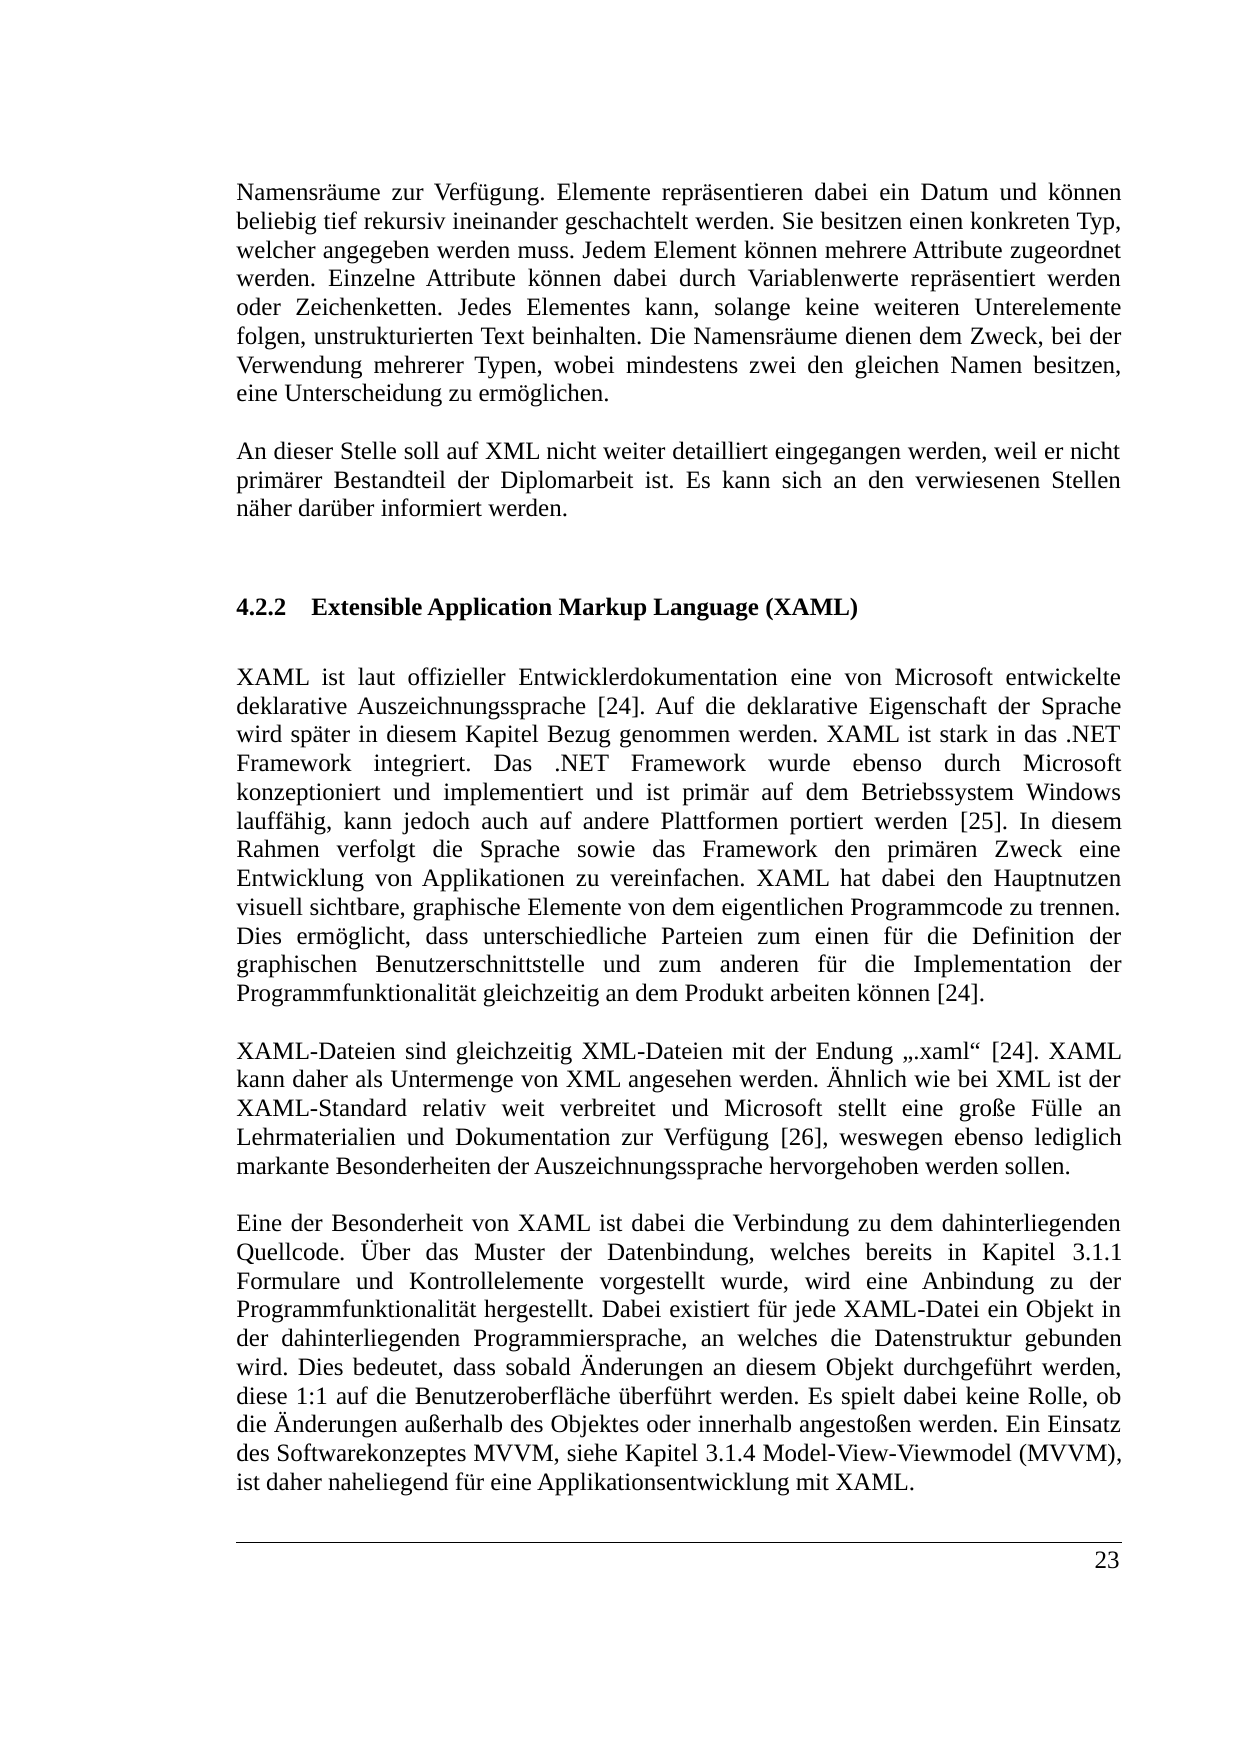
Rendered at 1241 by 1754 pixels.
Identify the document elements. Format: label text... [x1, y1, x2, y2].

text Namensräume zur Verfügung. Elemente repräsentieren dabei ein Datum und können beliebig tief rekursiv ineinander geschachtelt werden. Sie besitzen einen konkreten Typ, welcher angegeben werden muss. Jedem Element können mehrere Attribute zugeordnet werden. Einzelne Attribute können dabei durch Variablenwerte repräsentiert werden oder Zeichenketten. Jedes Elementes kann, solange keine weiteren Unterelemente folgen, unstrukturierten Text beinhalten. Die Namensräume dienen dem Zweck, bei der Verwendung mehrerer Typen, wobei mindestens zwei den gleichen Namen besitzen, eine Unterscheidung zu ermöglichen. [236, 177, 1122, 407]
text XAML ist laut offizieller Entwicklerdokumentation eine von Microsoft entwickelte deklarative Auszeichnungssprache [24]. Auf die deklarative Eigenschaft der Sprache wird später in diesem Kapitel Bezug genommen werden. XAML ist stark in das .NET Framework integriert. Das .NET Framework wurde ebenso durch Microsoft konzeptioniert und implementiert und ist primär auf dem Betriebssystem Windows lauffähig, kann jedoch auch auf andere Plattformen portiert werden [25]. In diesem Rahmen verfolgt die Sprache sowie das Framework den primären Zweck eine Entwicklung von Applikationen zu vereinfachen. XAML hat dabei den Hauptnutzen visuell sichtbare, graphische Elemente von dem eigentlichen Programmcode zu trennen. Dies ermöglicht, dass unterschiedliche Parteien zum einen für die Definition der graphischen Benutzerschnittstelle und zum anderen für die Implementation der Programmfunktionalität gleichzeitig an dem Produkt arbeiten können [24]. [236, 662, 1122, 1007]
text An dieser Stelle soll auf XML nicht weiter detailliert eingegangen werden, weil er nicht primärer Bestandteil der Diplomarbeit ist. Es kann sich an den verwiesenen Stellen näher darüber informiert werden. [236, 436, 1122, 522]
subtitle Extensible Application Markup Language (XAML) [236, 592, 1122, 621]
text XAML-Dateien sind gleichzeitig XML-Dateien mit der Endung „.xaml“ [24]. XAML kann daher als Untermenge von XML angesehen werden. Ähnlich wie bei XML ist der XAML-Standard relativ weit verbreitet und Microsoft stellt eine große Fülle an Lehrmaterialien und Dokumentation zur Verfügung [26], weswegen ebenso lediglich markante Besonderheiten der Auszeichnungssprache hervorgehoben werden sollen. [236, 1036, 1122, 1179]
text Eine der Besonderheit von XAML ist dabei die Verbindung zu dem dahinterliegenden Quellcode. Über das Muster der Datenbindung, welches bereits in Kapitel 3.1.1 Formulare und Kontrollelemente vorgestellt wurde, wird eine Anbindung zu der Programmfunktionalität hergestellt. Dabei existiert für jede XAML-Datei ein Objekt in der dahinterliegenden Programmiersprache, an welches die Datenstruktur gebunden wird. Dies bedeutet, dass sobald Änderungen an diesem Objekt durchgeführt werden, diese 1:1 auf die Benutzeroberfläche überführt werden. Es spielt dabei keine Rolle, ob die Änderungen außerhalb des Objektes oder innerhalb angestoßen werden. Ein Einsatz des Softwarekonzeptes MVVM, siehe Kapitel 3.1.4 Model-View-Viewmodel (MVVM), ist daher naheliegend für eine Applikationsentwicklung mit XAML. [236, 1208, 1122, 1496]
